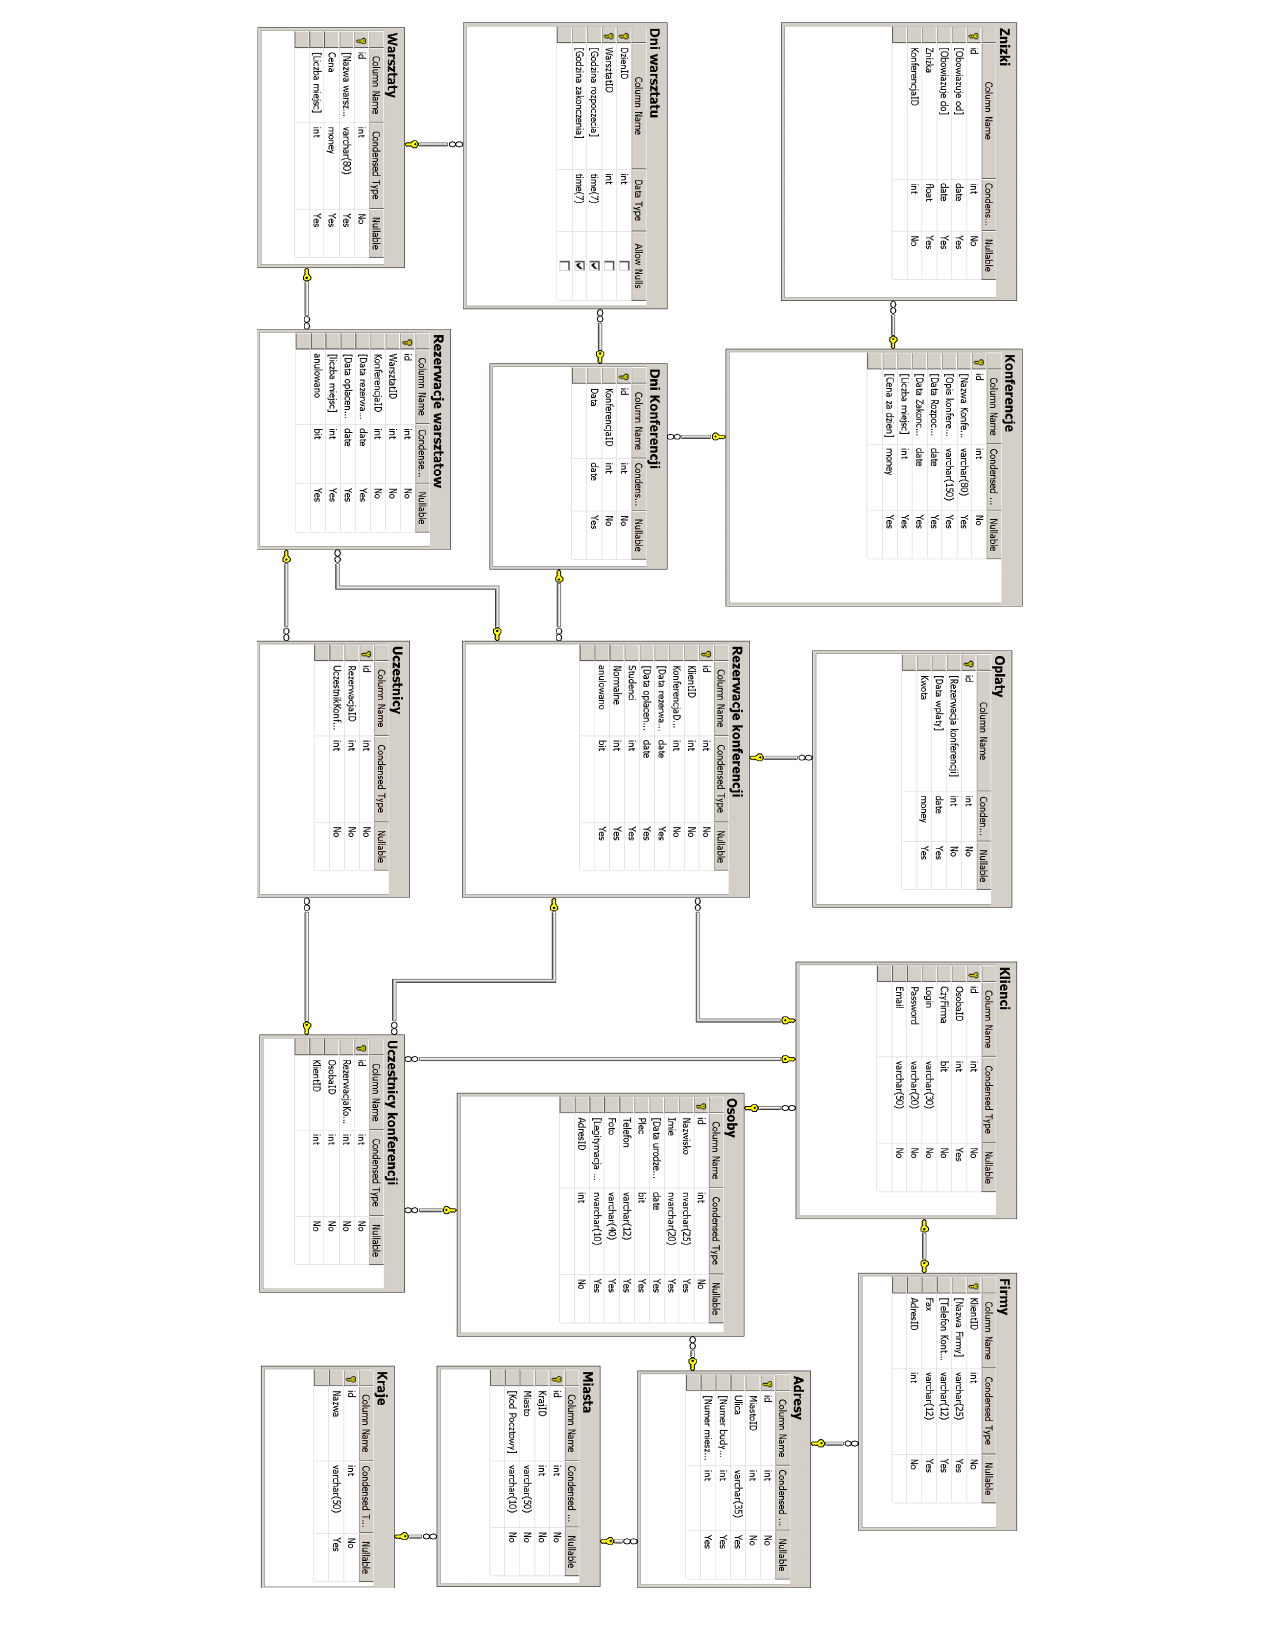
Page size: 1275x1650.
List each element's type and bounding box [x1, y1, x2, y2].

picture [71, 13, 1248, 1588]
